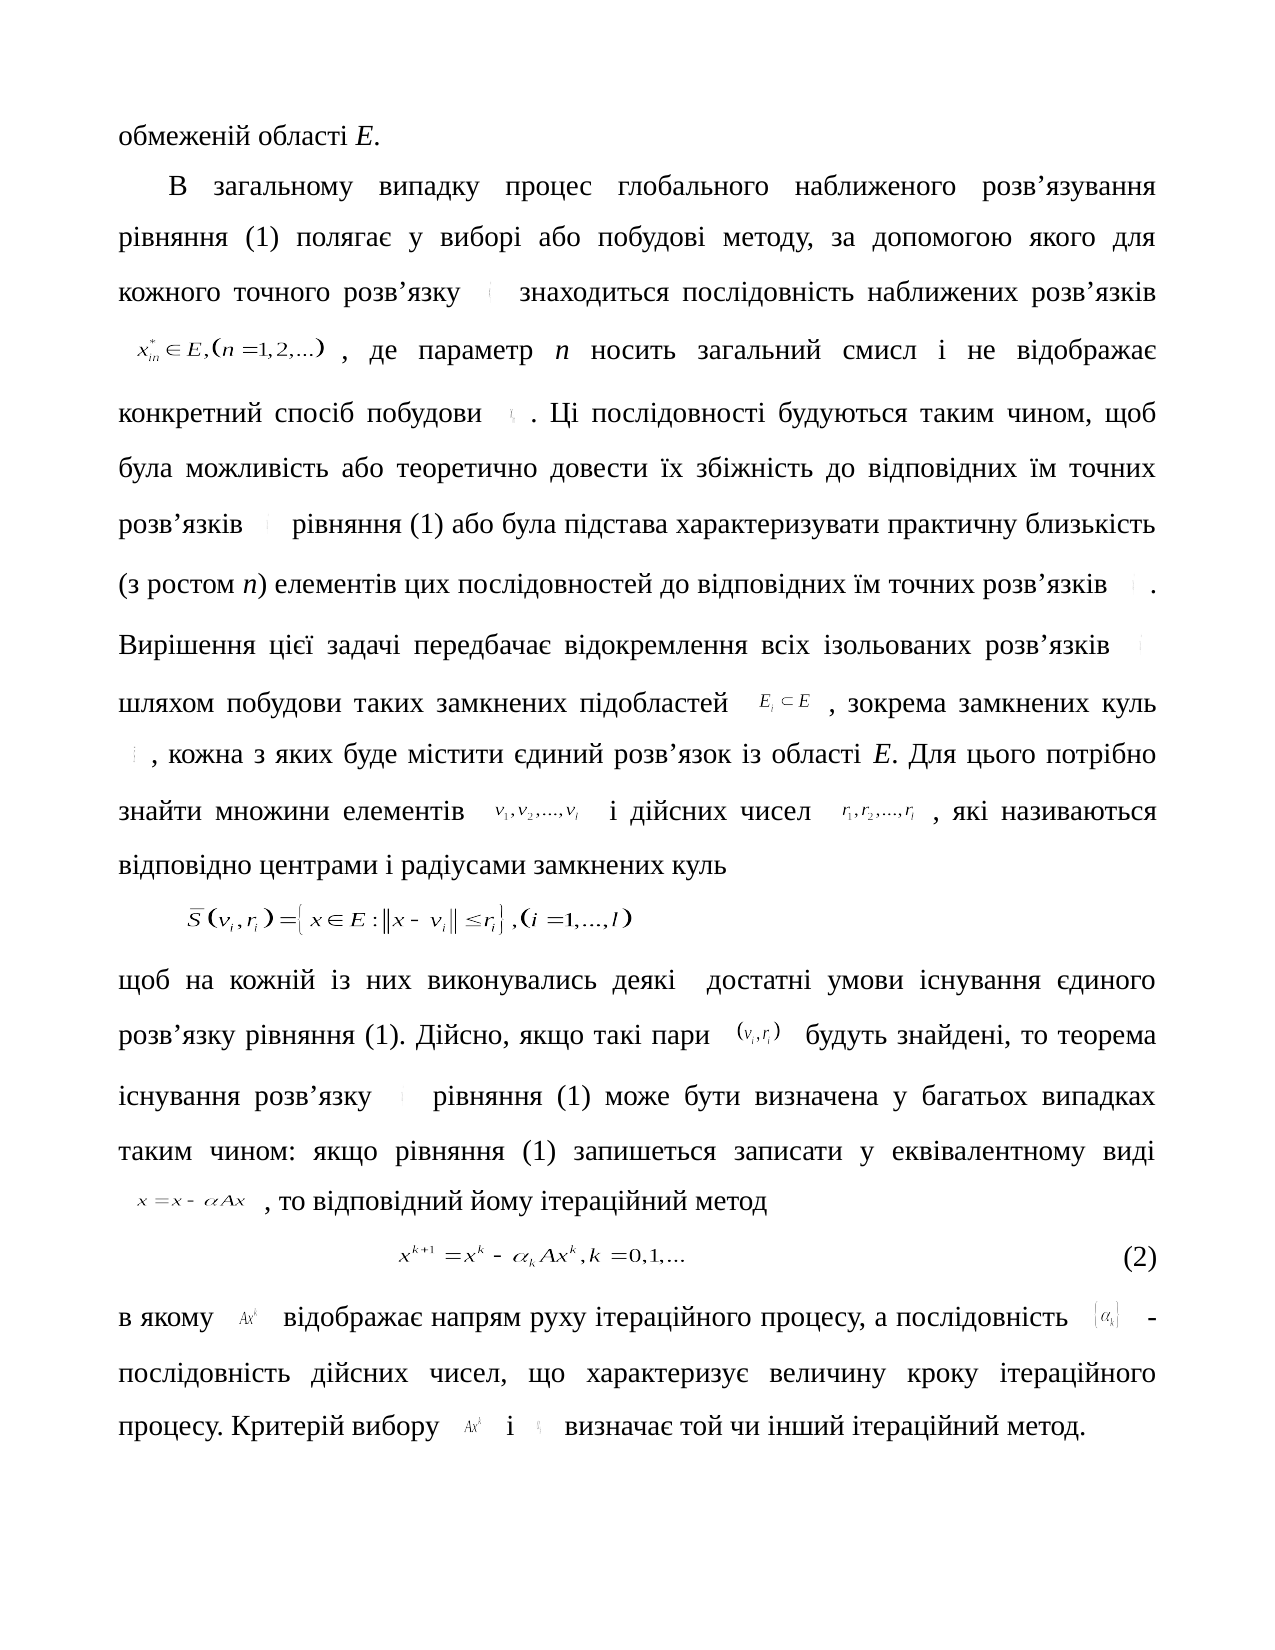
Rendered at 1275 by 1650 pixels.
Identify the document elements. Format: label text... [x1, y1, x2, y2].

text обмеженій області E. [118, 118, 1157, 152]
text (2) [702, 1234, 1157, 1277]
text [118, 1234, 379, 1277]
text щоб на кожній із них виконувались деякі достатні умови існування єдиного розв’язку рівняння (1). Дійсно, якщо такі пари будуть знайдені, то теорема існування розв’язку рівняння (1) може бути визначена у багатьох випадках таким чином: якщо рівняння (1) запишеться записати у еквівалентному виді , то відповідний йому ітераційний метод [118, 962, 1157, 1217]
text в якому відображає напрям руху ітераційного процесу, а послідовність - послідовність дійсних чисел, що характеризує величину кроку ітераційного процесу. Критерій вибору і визначає той чи інший ітераційний метод. [118, 1294, 1157, 1445]
text В загальному випадку процес глобального наближеного розв’язування рівняння (1) полягає у виборі або побудові методу, за допомогою якого для кожного точного розв’язку знаходиться послідовність наближених розв’язків , де параметр n носить загальний смисл і не відображає конкретний спосіб побудови . Ці послідовності будуються таким чином, щоб була можливість або теоретично довести їх збіжність до відповідних їм точних розв’язків рівняння (1) або була підстава характеризувати практичну близькість (з ростом n) елементів цих послідовностей до відповідних їм точних розв’язків . Вирішення цієї задачі передбачає відокремлення всіх ізольованих розв’язків шляхом побудови таких замкнених підобластей , зокрема замкнених куль , кожна з яких буде містити єдиний розв’язок із області E. Для цього потрібно знайти множини елементів і дійсних чисел , які називаються відповідно центрами і радіусами замкнених куль [118, 168, 1157, 880]
